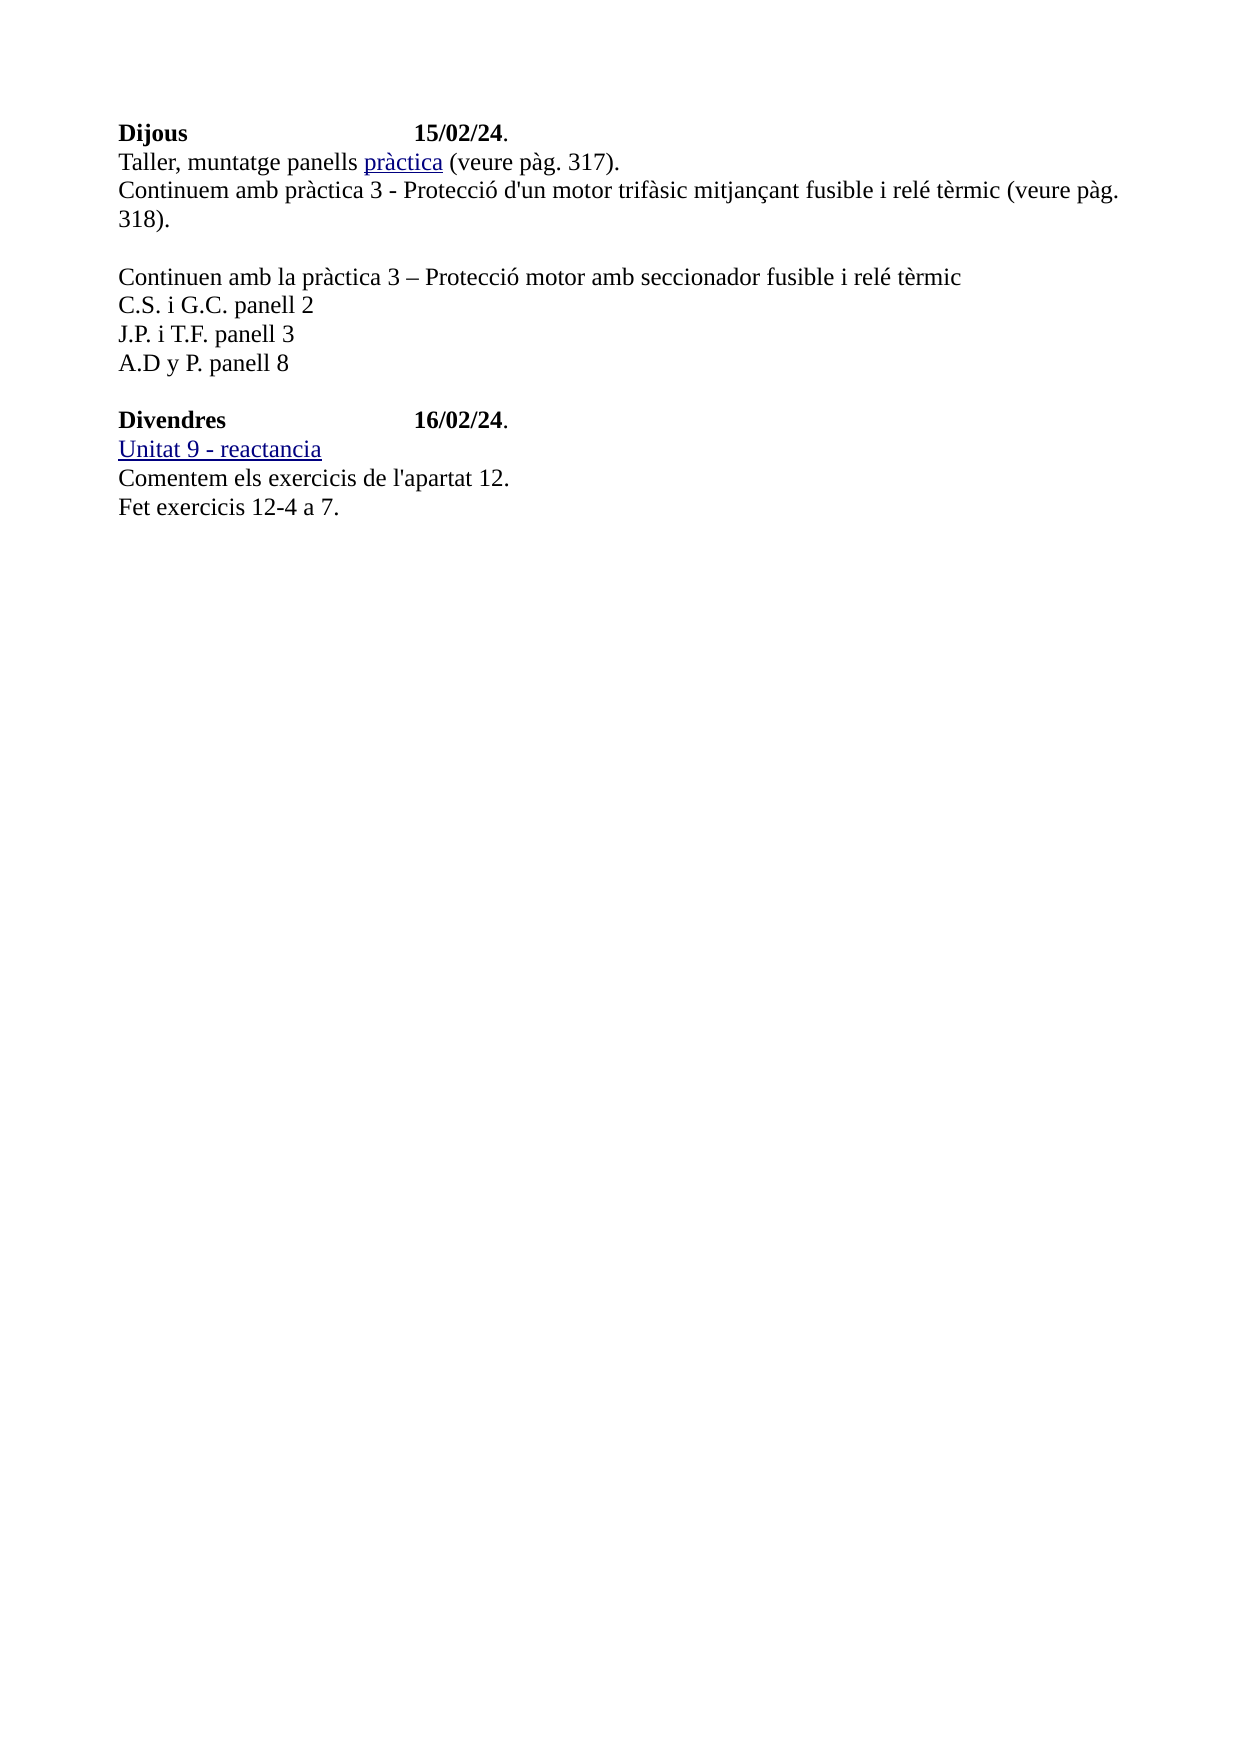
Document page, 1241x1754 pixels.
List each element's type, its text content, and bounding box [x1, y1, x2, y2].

text Comentem els exercicis de l'apartat 12. [118, 463, 1122, 492]
text Divendres 16/02/24. [118, 406, 1122, 434]
text Unitat 9 - reactancia [118, 434, 1122, 463]
text Fet exercicis 12-4 a 7. [118, 492, 1122, 521]
text C.S. i G.C. panell 2 [118, 291, 1122, 319]
text Continuen amb la pràctica 3 – Protecció motor amb seccionador fusible i relé tèrmic [118, 262, 1122, 291]
text Dijous 15/02/24. [118, 118, 1122, 147]
text Continuem amb pràctica 3 - Protecció d'un motor trifàsic mitjançant fusible i relé tèrmic (veure pàg. 318). [118, 176, 1122, 233]
text A.D y P. panell 8 [118, 348, 1122, 377]
text Taller, muntatge panells pràctica (veure pàg. 317). [118, 147, 1122, 176]
text J.P. i T.F. panell 3 [118, 319, 1122, 348]
